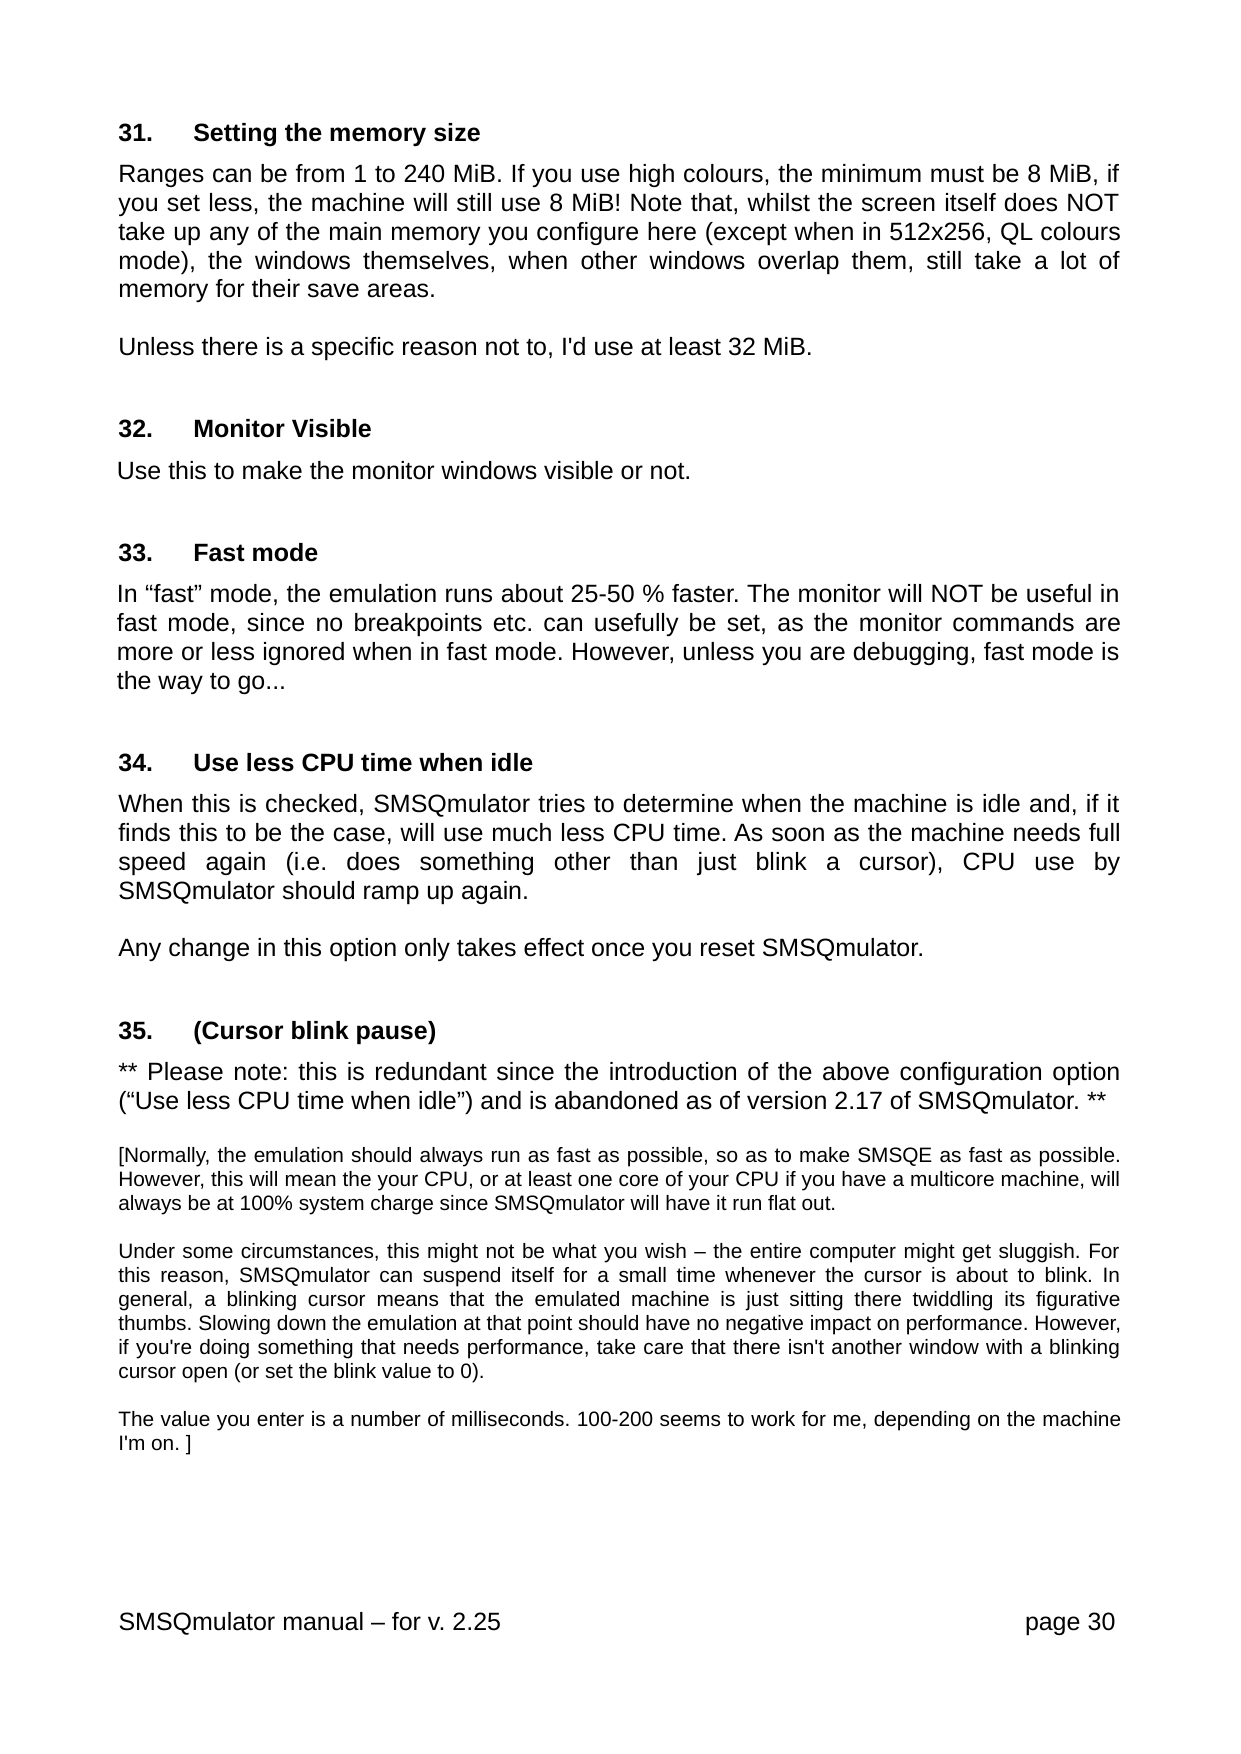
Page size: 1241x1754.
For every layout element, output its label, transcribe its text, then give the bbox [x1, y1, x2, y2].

text Unless there is a specific reason not to, I'd use at least 32 MiB. [118, 332, 1122, 361]
subtitle Use less CPU time when idle [118, 748, 1122, 777]
text Use this to make the monitor windows visible or not. [117, 456, 1122, 484]
text When this is checked, SMSQmulator tries to determine when the machine is idle and, if it finds this to be the case, will use much less CPU time. As soon as the machine needs full speed again (i.e. does something other than just blink a cursor), CPU use by SMSQmulator should ramp up again. [118, 789, 1122, 904]
subtitle Setting the memory size [118, 118, 1122, 147]
subtitle Fast mode [118, 538, 1122, 567]
subtitle Monitor Visible [118, 414, 1122, 443]
text Under some circumstances, this might not be what you wish – the entire computer might get sluggish. For this reason, SMSQmulator can suspend itself for a small time whenever the cursor is about to blink. In general, a blinking cursor means that the emulated machine is just sitting there twiddling its figurative thumbs. Slowing down the emulation at that point should have no negative impact on performance. However, if you're doing something that needs performance, take care that there isn't another window with a blinking cursor open (or set the blink value to 0). [118, 1239, 1122, 1383]
text The value you enter is a number of milliseconds. 100-200 seems to work for me, depending on the machine I'm on. ] [118, 1407, 1122, 1454]
text ** Please note: this is redundant since the introduction of the above configuration option (“Use less CPU time when idle”) and is abandoned as of version 2.17 of SMSQmulator. ** [118, 1057, 1122, 1114]
text In “fast” mode, the emulation runs about 25-50 % faster. The monitor will NOT be useful in fast mode, since no breakpoints etc. can usefully be set, as the monitor commands are more or less ignored when in fast mode. However, unless you are debugging, fast mode is the way to go... [117, 579, 1122, 694]
subtitle (Cursor blink pause) [118, 1016, 1122, 1044]
text [Normally, the emulation should always run as fast as possible, so as to make SMSQE as fast as possible. However, this will mean the your CPU, or at least one core of your CPU if you have a multicore machine, will always be at 100% system charge since SMSQmulator will have it run flat out. [118, 1143, 1122, 1215]
text Ranges can be from 1 to 240 MiB. If you use high colours, the minimum must be 8 MiB, if you set less, the machine will still use 8 MiB! Note that, whilst the screen itself does NOT take up any of the main memory you configure here (except when in 512x256, QL colours mode), the windows themselves, when other windows overlap them, still take a lot of memory for their save areas. [118, 159, 1122, 303]
text Any change in this option only takes effect once you reset SMSQmulator. [118, 933, 1122, 962]
